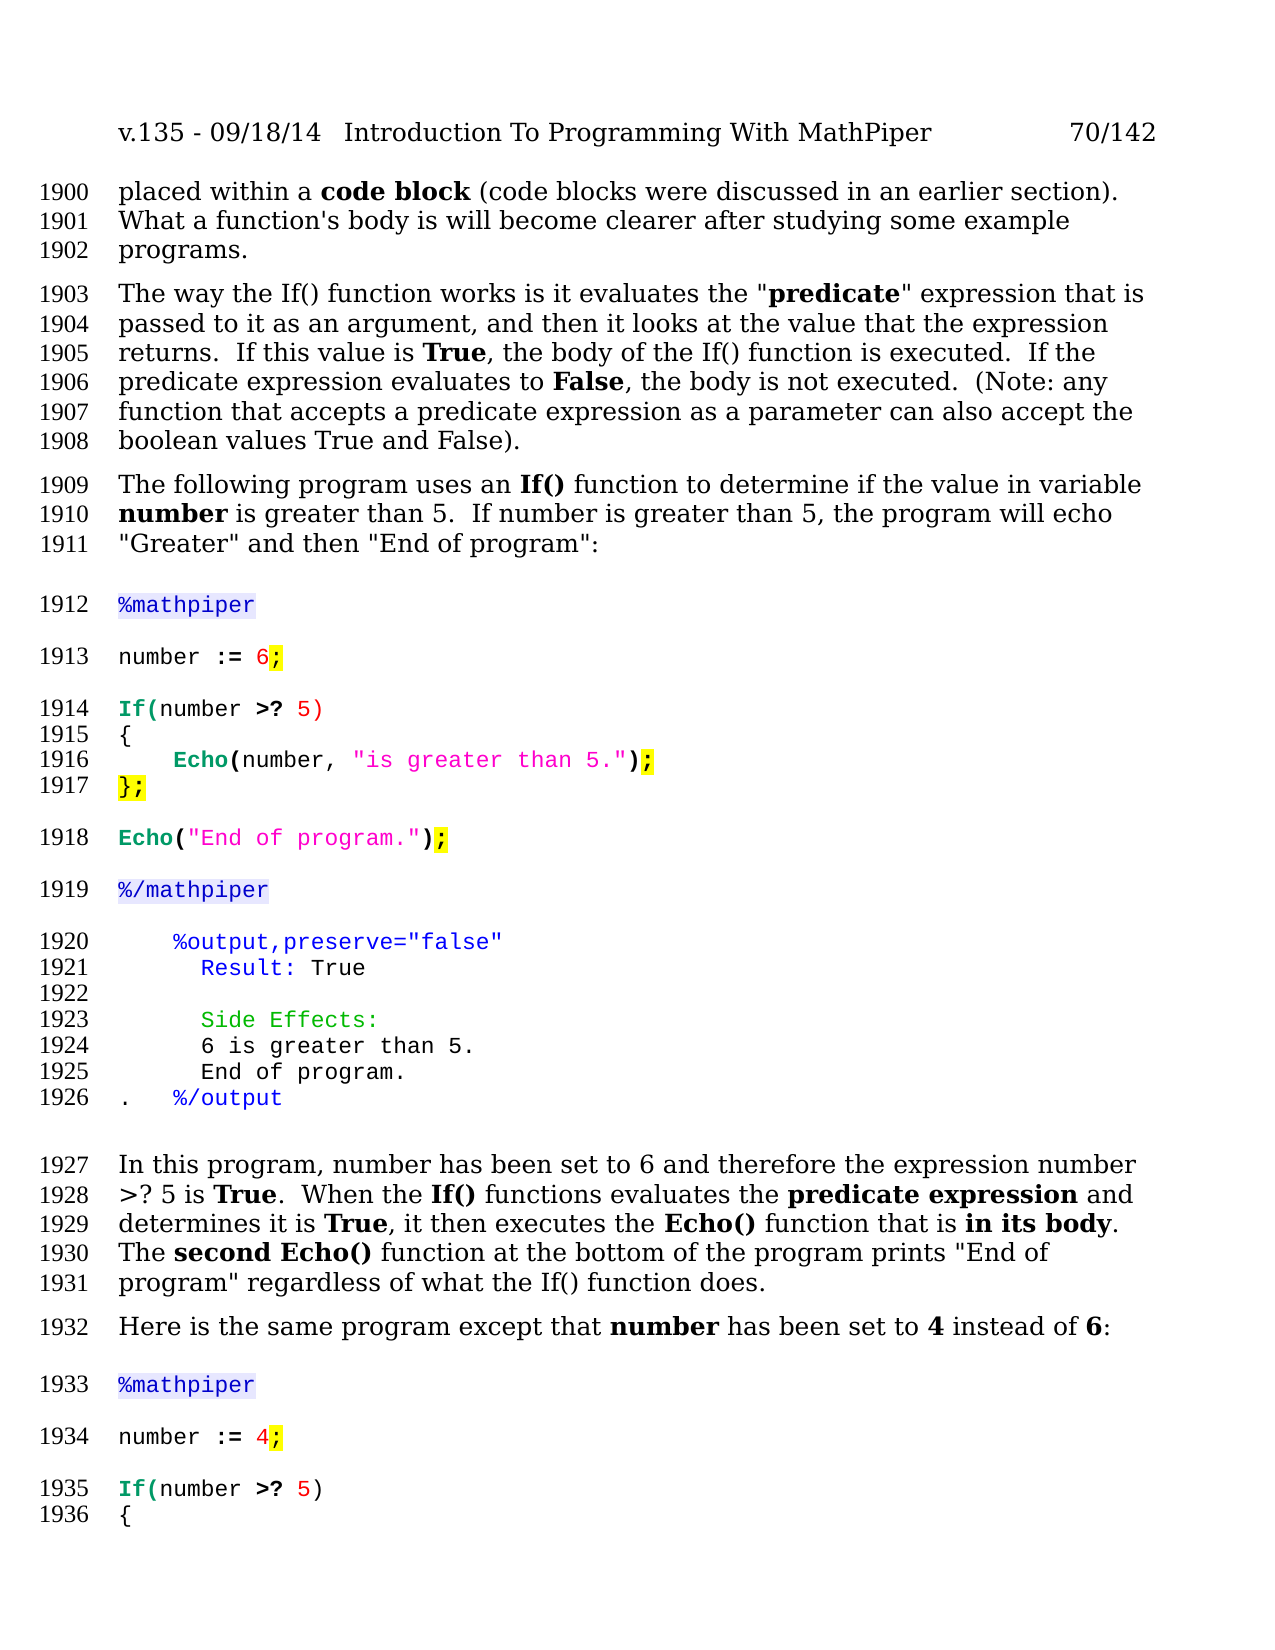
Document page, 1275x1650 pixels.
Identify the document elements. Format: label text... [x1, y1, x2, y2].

text %/mathpiper [118, 878, 1157, 904]
text In this program, number has been set to 6 and therefore the expression number >? 5 is True. When the If() functions evaluates the predicate expression and determines it is True, it then executes the Echo() function that is in its body. The second Echo() function at the bottom of the program prints "End of program" regardless of what the If() function does. [118, 1150, 1157, 1297]
text End of program. [118, 1060, 1157, 1086]
text If(number >? 5) [118, 697, 1157, 723]
text The following program uses an If() function to determine if the value in variable number is greater than 5. If number is greater than 5, the program will echo "Greater" and then "End of program": [118, 470, 1157, 558]
text Result: True [118, 956, 1157, 982]
text %output,preserve="false" [118, 930, 1157, 956]
text Echo("End of program."); [118, 827, 1157, 853]
text The way the If() function works is it evaluates the "predicate" expression that is passed to it as an argument, and then it looks at the value that the expression returns. If this value is True, the body of the If() function is executed. If the predicate expression evaluates to False, the body is not executed. (Note: any function that accepts a predicate expression as a parameter can also accept the boolean values True and False). [118, 279, 1157, 455]
text number := 4; [118, 1425, 1157, 1451]
text %mathpiper [118, 1373, 1157, 1399]
text { [118, 723, 1157, 749]
text placed within a code block (code blocks were discussed in an earlier section). What a function's body is will become clearer after studying some example programs. [118, 177, 1157, 264]
text Side Effects: [118, 1008, 1157, 1034]
text %mathpiper [118, 593, 1157, 619]
text { [118, 1503, 1157, 1529]
text Here is the same program except that number has been set to 4 instead of 6: [118, 1312, 1157, 1341]
text 6 is greater than 5. [118, 1034, 1157, 1060]
text Echo(number, "is greater than 5."); [118, 749, 1157, 775]
text number := 6; [118, 645, 1157, 671]
text . %/output [118, 1086, 1157, 1112]
text }; [118, 775, 1157, 801]
text If(number >? 5) [118, 1477, 1157, 1503]
